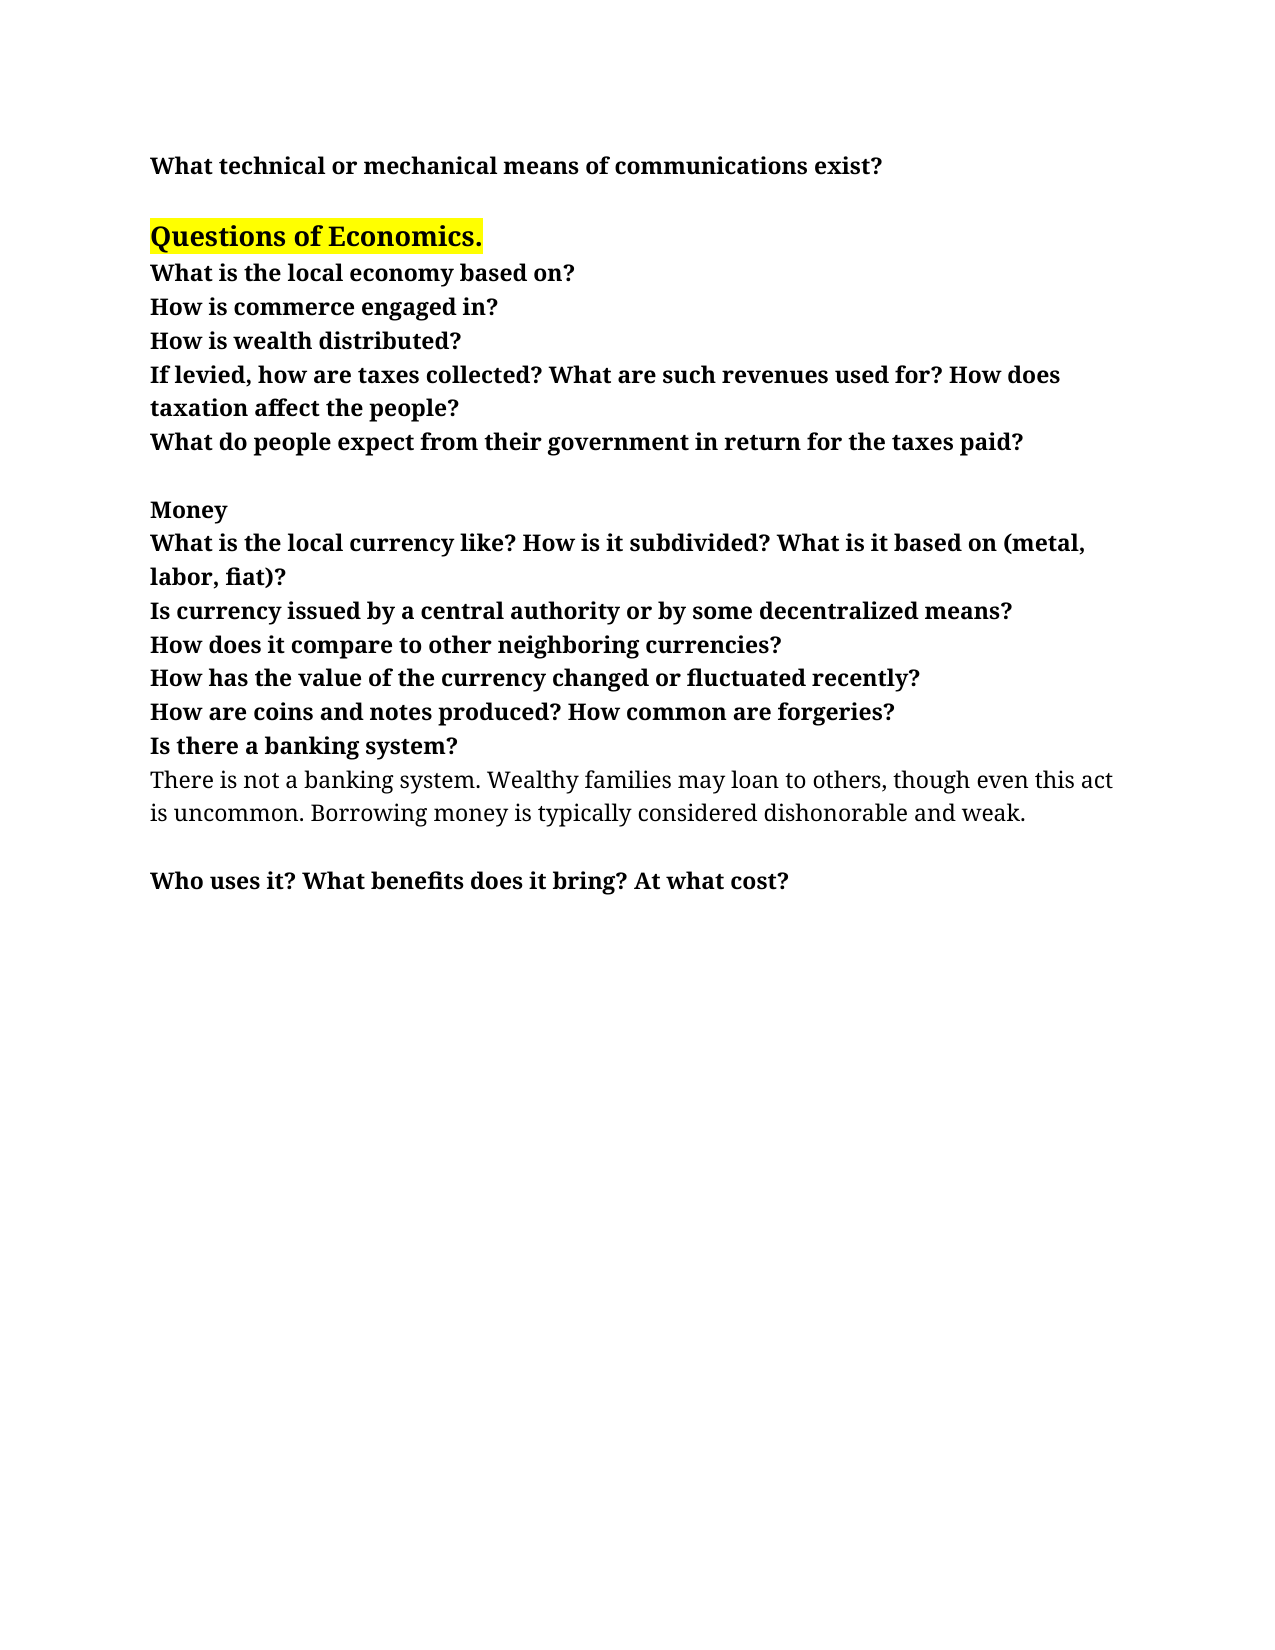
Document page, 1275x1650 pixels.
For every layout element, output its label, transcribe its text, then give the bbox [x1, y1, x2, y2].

text What is the local economy based on? How is commerce engaged in? [150, 257, 1125, 322]
text What technical or mechanical means of communications exist? [150, 150, 1125, 215]
text How does it compare to other neighboring currencies? How has the value of the currency changed or fluctuated recently? How are coins and notes produced? How common are forgeries? Is there a banking system? [150, 628, 1125, 761]
text How is wealth distributed? If levied, how are taxes collected? What are such revenues used for? How does taxation affect the people? What do people expect from their government in return for the taxes paid? Money What is the local currency like? How is it subdivided? What is it based on (metal, labor, fiat)? Is currency issued by a central authority or by some decentralized means? [150, 325, 1125, 626]
text Who uses it? What benefits does it bring? At what cost? [150, 831, 1125, 896]
text There is not a banking system. Wealthy families may loan to others, though even this act is uncommon. Borrowing money is typically considered dishonorable and weak. [150, 763, 1125, 828]
text Questions of Economics. [150, 217, 1125, 254]
